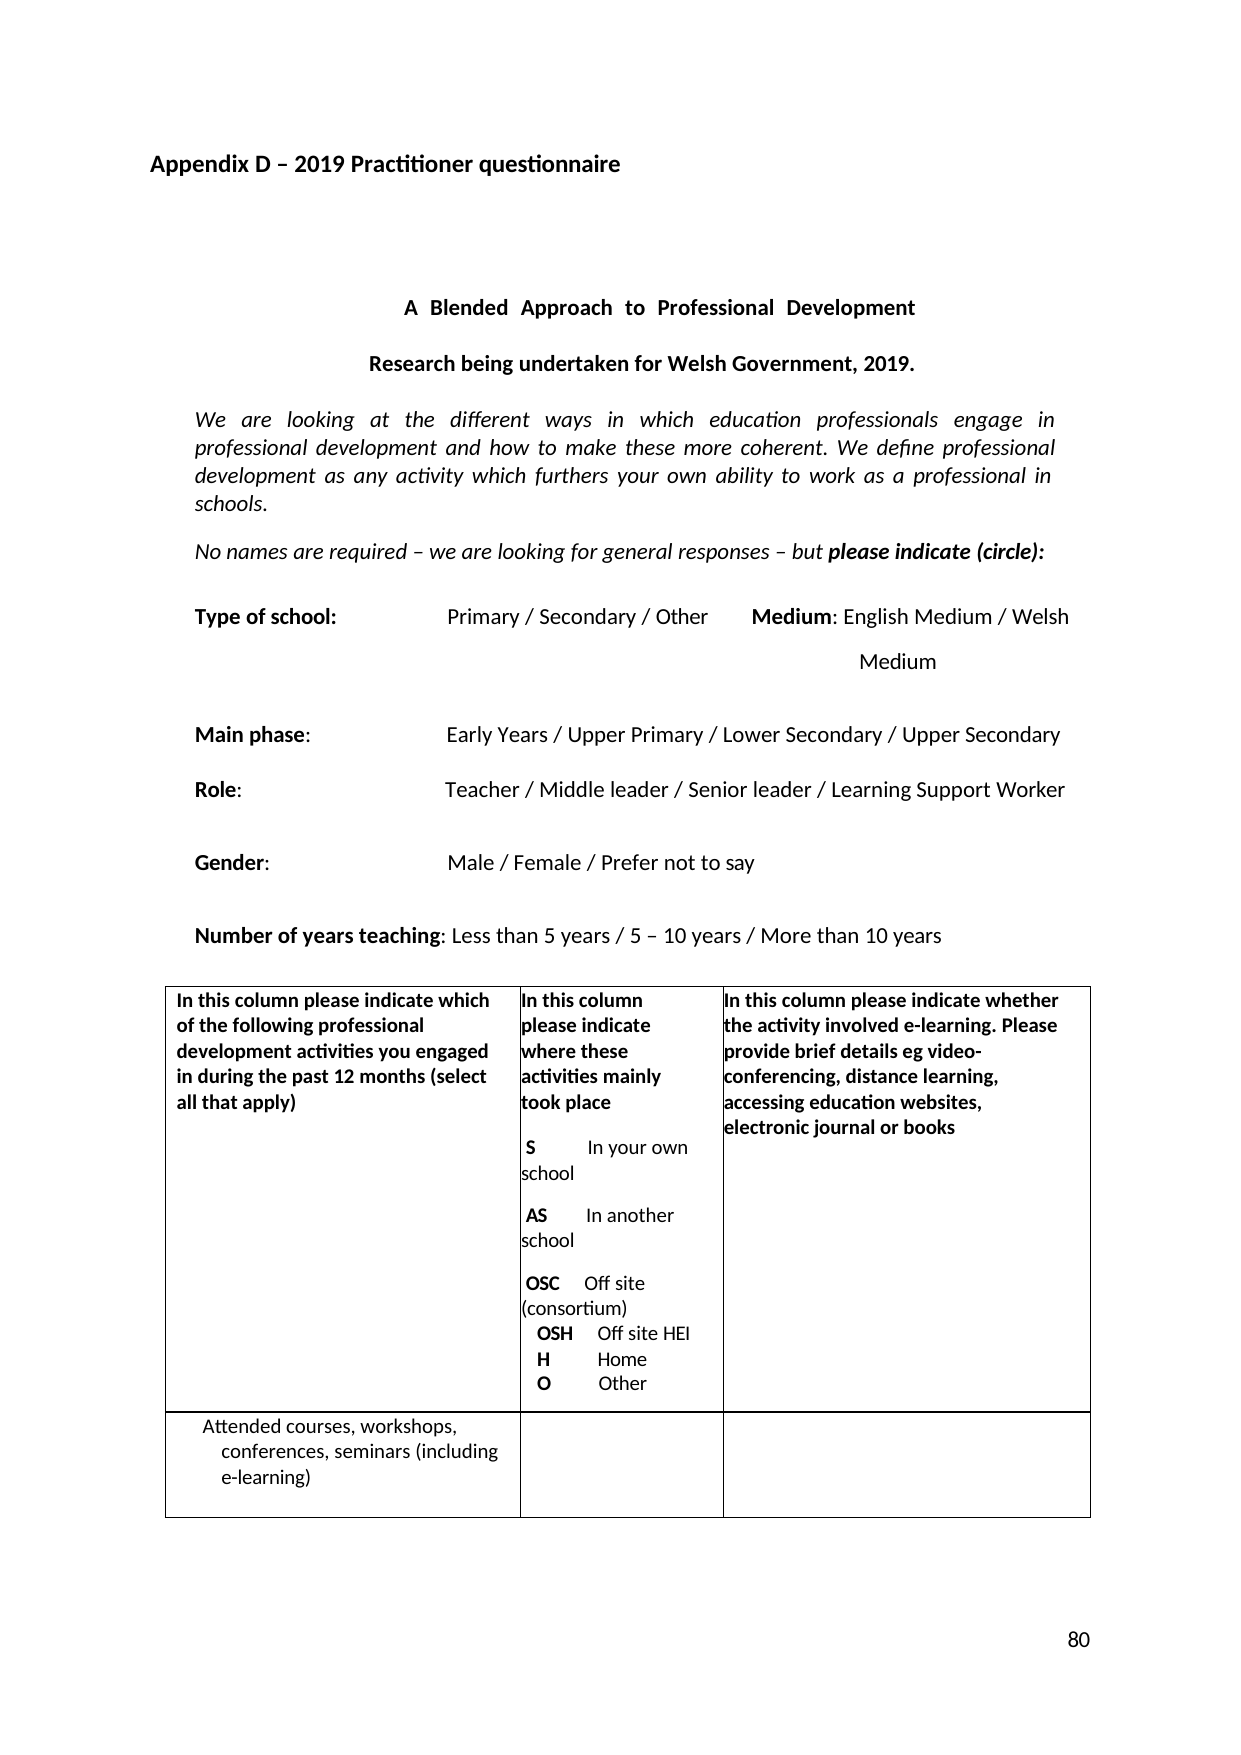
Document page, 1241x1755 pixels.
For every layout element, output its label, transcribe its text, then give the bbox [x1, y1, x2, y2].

table_header In this column please indicate whether the activity involved e-learning. Please provide brief details eg video- conferencing, distance learning, accessing education websites, electronic journal or books [724, 987, 1090, 1411]
text No names are required – we are looking for general responses – but please indicate (circle): [194, 537, 1120, 565]
text Number of years teaching: Less than 5 years / 5 – 10 years / More than 10 years [194, 921, 1120, 949]
text Role: Teacher / Middle leader / Senior leader / Learning Support Worker [194, 776, 1120, 803]
text Medium [859, 647, 1120, 675]
text Main phase: Early Years / Upper Primary / Lower Secondary / Upper Secondary [194, 720, 1120, 748]
text Gender: Male / Female / Prefer not to say [194, 848, 1120, 876]
subtitle Appendix D – 2019 Practitioner questionnaire [150, 148, 1120, 178]
table_cell [724, 1413, 1090, 1517]
text Type of school: Primary / Secondary / Other Medium: English Medium / Welsh [194, 602, 1120, 630]
subtitle A Blended Approach to Professional Development Research being undertaken for Welsh Government, 2019. [369, 293, 916, 377]
table_cell [521, 1413, 723, 1517]
table_header In this column please indicate which of the following professional development activities you engaged in during the past 12 months (select all that apply) [166, 987, 520, 1411]
table_header In this column please indicate where these activities mainly took place S In your own school AS In another school OSC Off site (consortium) OSH Off site HEI H Home O Other [521, 987, 723, 1411]
table_cell Attended courses, workshops, conferences, seminars (including e-learning) [166, 1413, 520, 1517]
text We are looking at the different ways in which education professionals engage in professional development and how to make these more coherent. We define professional development as any activity which furthers your own ability to work as a professional in schools. [194, 405, 1056, 517]
